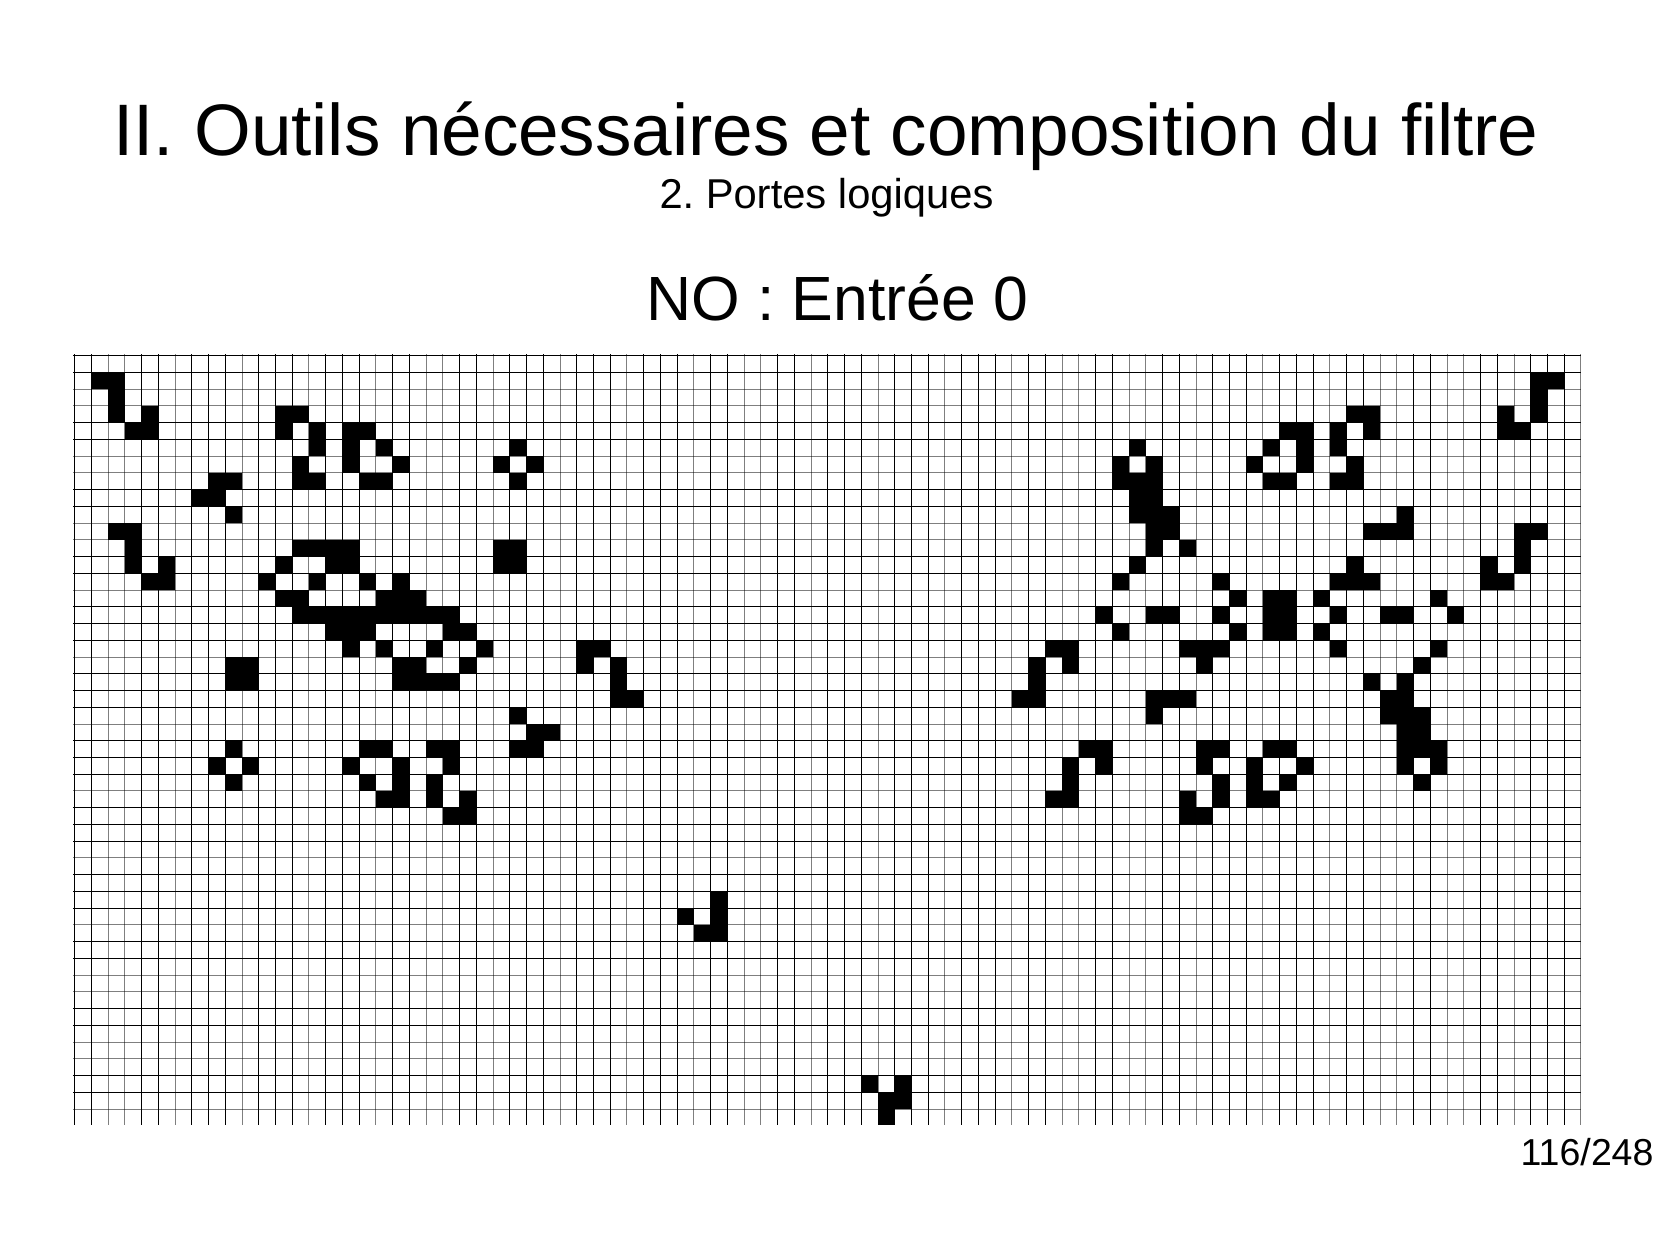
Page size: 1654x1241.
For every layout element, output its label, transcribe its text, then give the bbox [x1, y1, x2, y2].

title II. Outils nécessaires et composition du filtre 2. Portes logiques [82, 49, 1571, 257]
text_box NO : Entrée 0 [631, 256, 1044, 342]
picture [73, 354, 1581, 1125]
text_box <number>/248 [1505, 1124, 1654, 1182]
